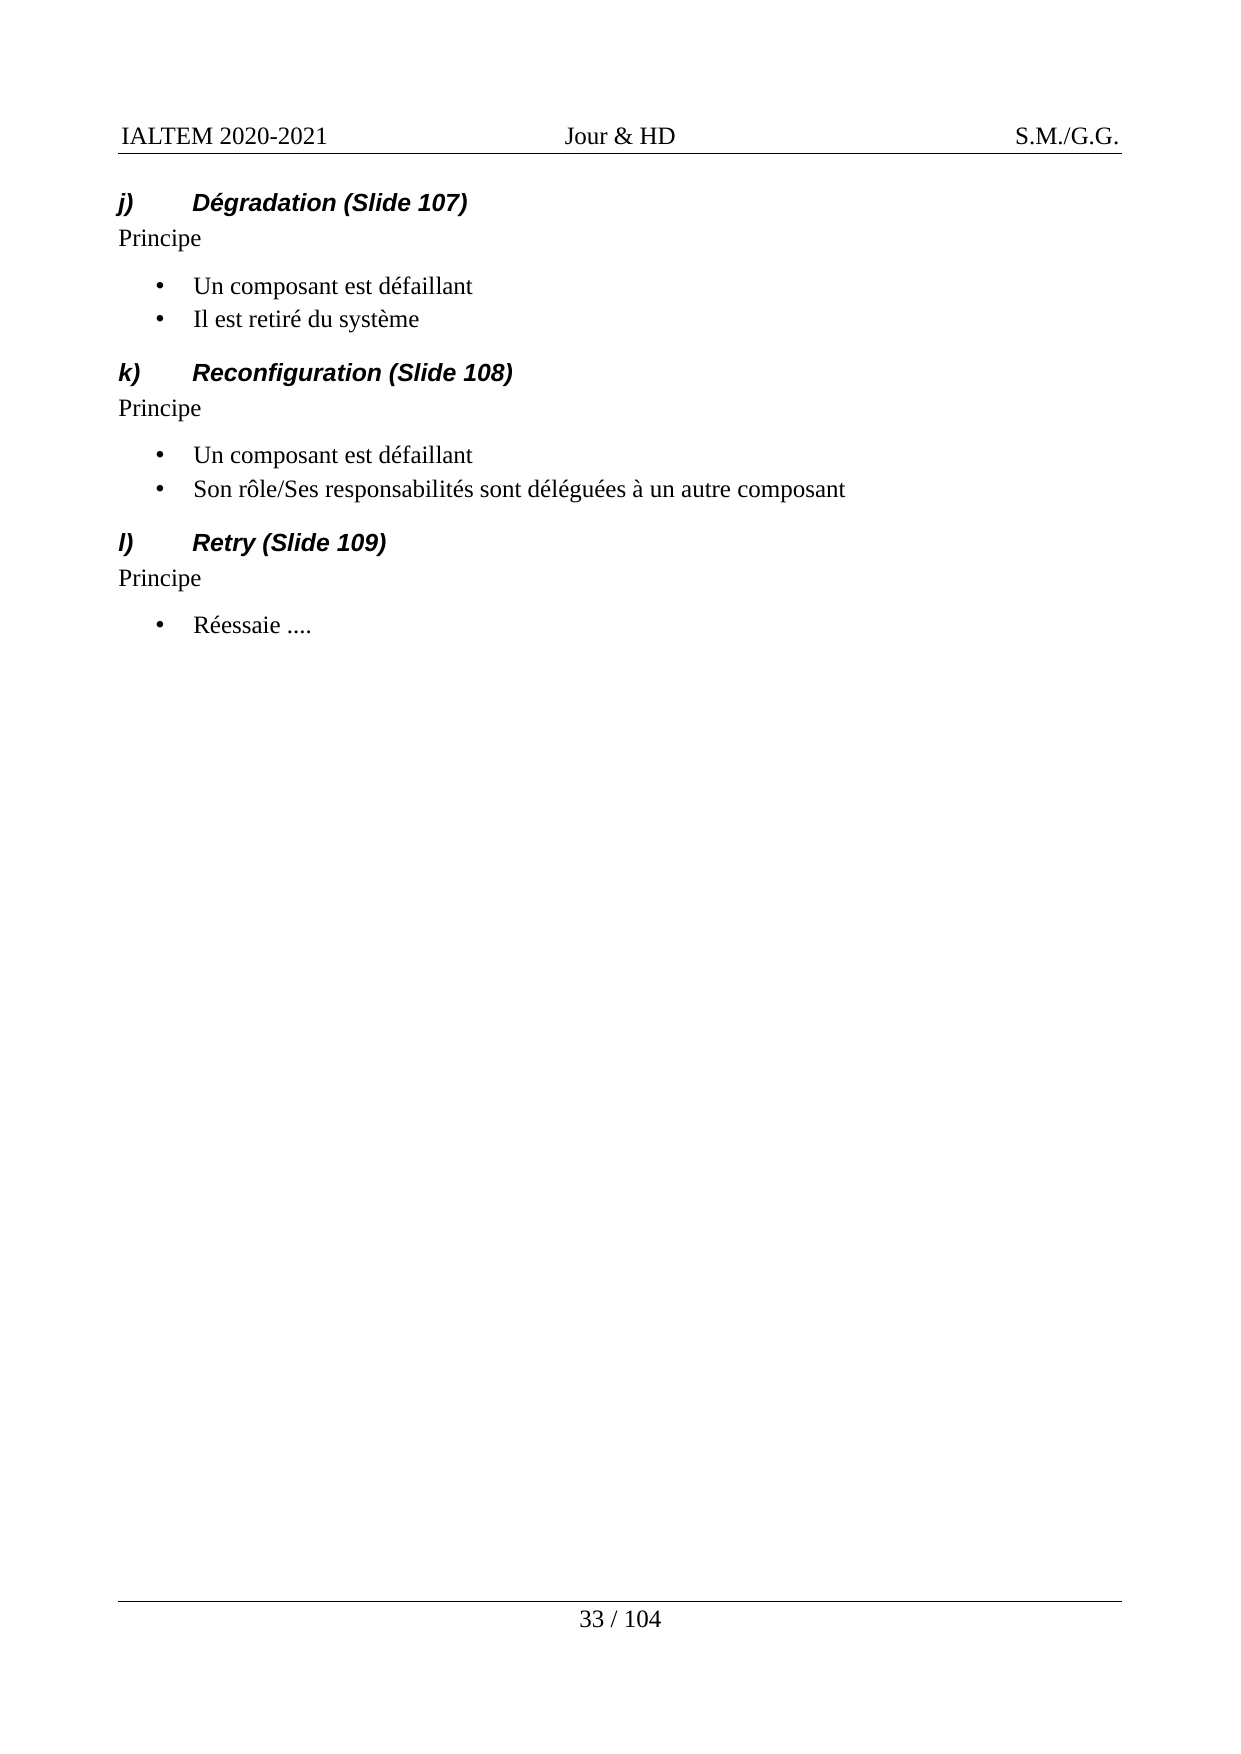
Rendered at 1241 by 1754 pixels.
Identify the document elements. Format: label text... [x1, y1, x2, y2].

subtitle Retry (Slide 109) [118, 528, 1122, 556]
text Principe [118, 393, 1122, 422]
subtitle Dégradation (Slide 107) [118, 188, 1122, 217]
list Il est retiré du système [156, 304, 1122, 333]
text Principe [118, 223, 1122, 252]
subtitle Reconfiguration (Slide 108) [118, 358, 1122, 387]
list Un composant est défaillant [156, 441, 1122, 469]
list Un composant est défaillant [156, 271, 1122, 300]
text Principe [118, 563, 1122, 591]
list Réessaie .... [156, 610, 1122, 639]
list Son rôle/Ses responsabilités sont déléguées à un autre composant [156, 474, 1122, 502]
